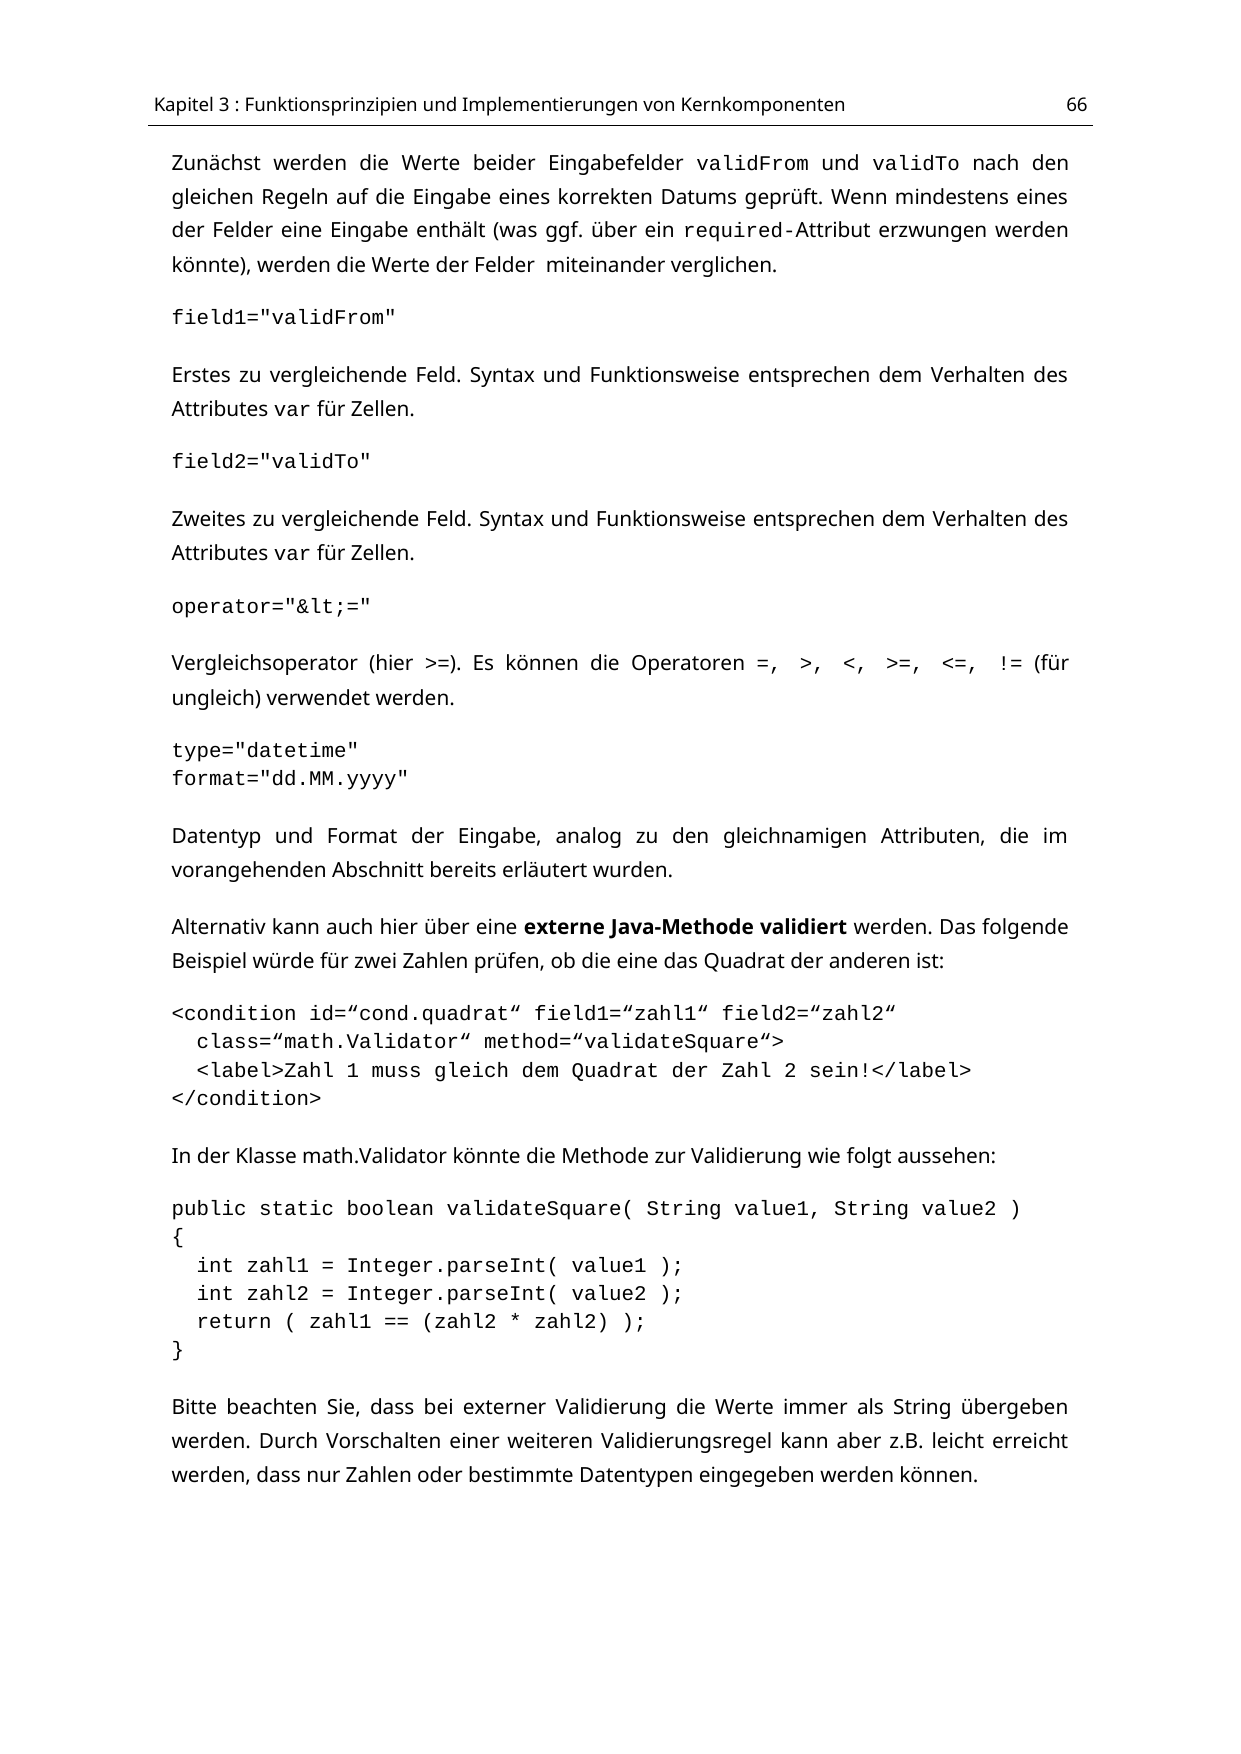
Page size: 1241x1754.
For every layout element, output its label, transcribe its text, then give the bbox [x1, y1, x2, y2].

text public static boolean validateSquare( String value1, String value2 ) { int zahl1 = Integer.parseInt( value1 ); int zahl2 = Integer.parseInt( value2 ); return ( zahl1 == (zahl2 * zahl2) ); } [171, 1198, 1069, 1363]
text Zweites zu vergleichende Feld. Syntax und Funktionsweise entsprechen dem Verhalten des Attributes var für Zellen. [171, 504, 1069, 567]
text Datentyp und Format der Eingabe, analog zu den gleichnamigen Attributen, die im vorangehenden Abschnitt bereits erläutert wurden. [171, 821, 1069, 883]
text <condition id=“cond.quadrat“ field1=“zahl1“ field2=“zahl2“ class=“math.Validator“ method=“validateSquare“> <label>Zahl 1 muss gleich dem Quadrat der Zahl 2 sein!</label> </condition> [171, 1003, 1069, 1112]
text field2="validTo" [171, 451, 1069, 475]
text Alternativ kann auch hier über eine externe Java-Methode validiert werden. Das folgende Beispiel würde für zwei Zahlen prüfen, ob die eine das Quadrat der anderen ist: [171, 912, 1069, 974]
text operator="&lt;=" [171, 596, 1069, 619]
text Zunächst werden die Werte beider Eingabefelder validFrom und validTo nach den gleichen Regeln auf die Eingabe eines korrekten Datums geprüft. Wenn mindestens eines der Felder eine Eingabe enthält (was ggf. über ein required-Attribut erzwungen werden könnte), werden die Werte der Felder miteinander verglichen. [171, 148, 1069, 278]
text Vergleichsoperator (hier >=). Es können die Operatoren =, >, <, >=, <=, != (für ungleich) verwendet werden. [171, 648, 1069, 711]
text In der Klasse math.Validator könnte die Methode zur Validierung wie folgt aussehen: [171, 1141, 1069, 1169]
text Bitte beachten Sie, dass bei externer Validierung die Werte immer als String übergeben werden. Durch Vorschalten einer weiteren Validierungsregel kann aber z.B. leicht erreicht werden, dass nur Zahlen oder bestimmte Datentypen eingegeben werden können. [171, 1392, 1069, 1488]
text type="datetime" format="dd.MM.yyyy" [171, 740, 1069, 792]
text field1="validFrom" [171, 307, 1069, 331]
text Erstes zu vergleichende Feld. Syntax und Funktionsweise entsprechen dem Verhalten des Attributes var für Zellen. [171, 360, 1069, 422]
